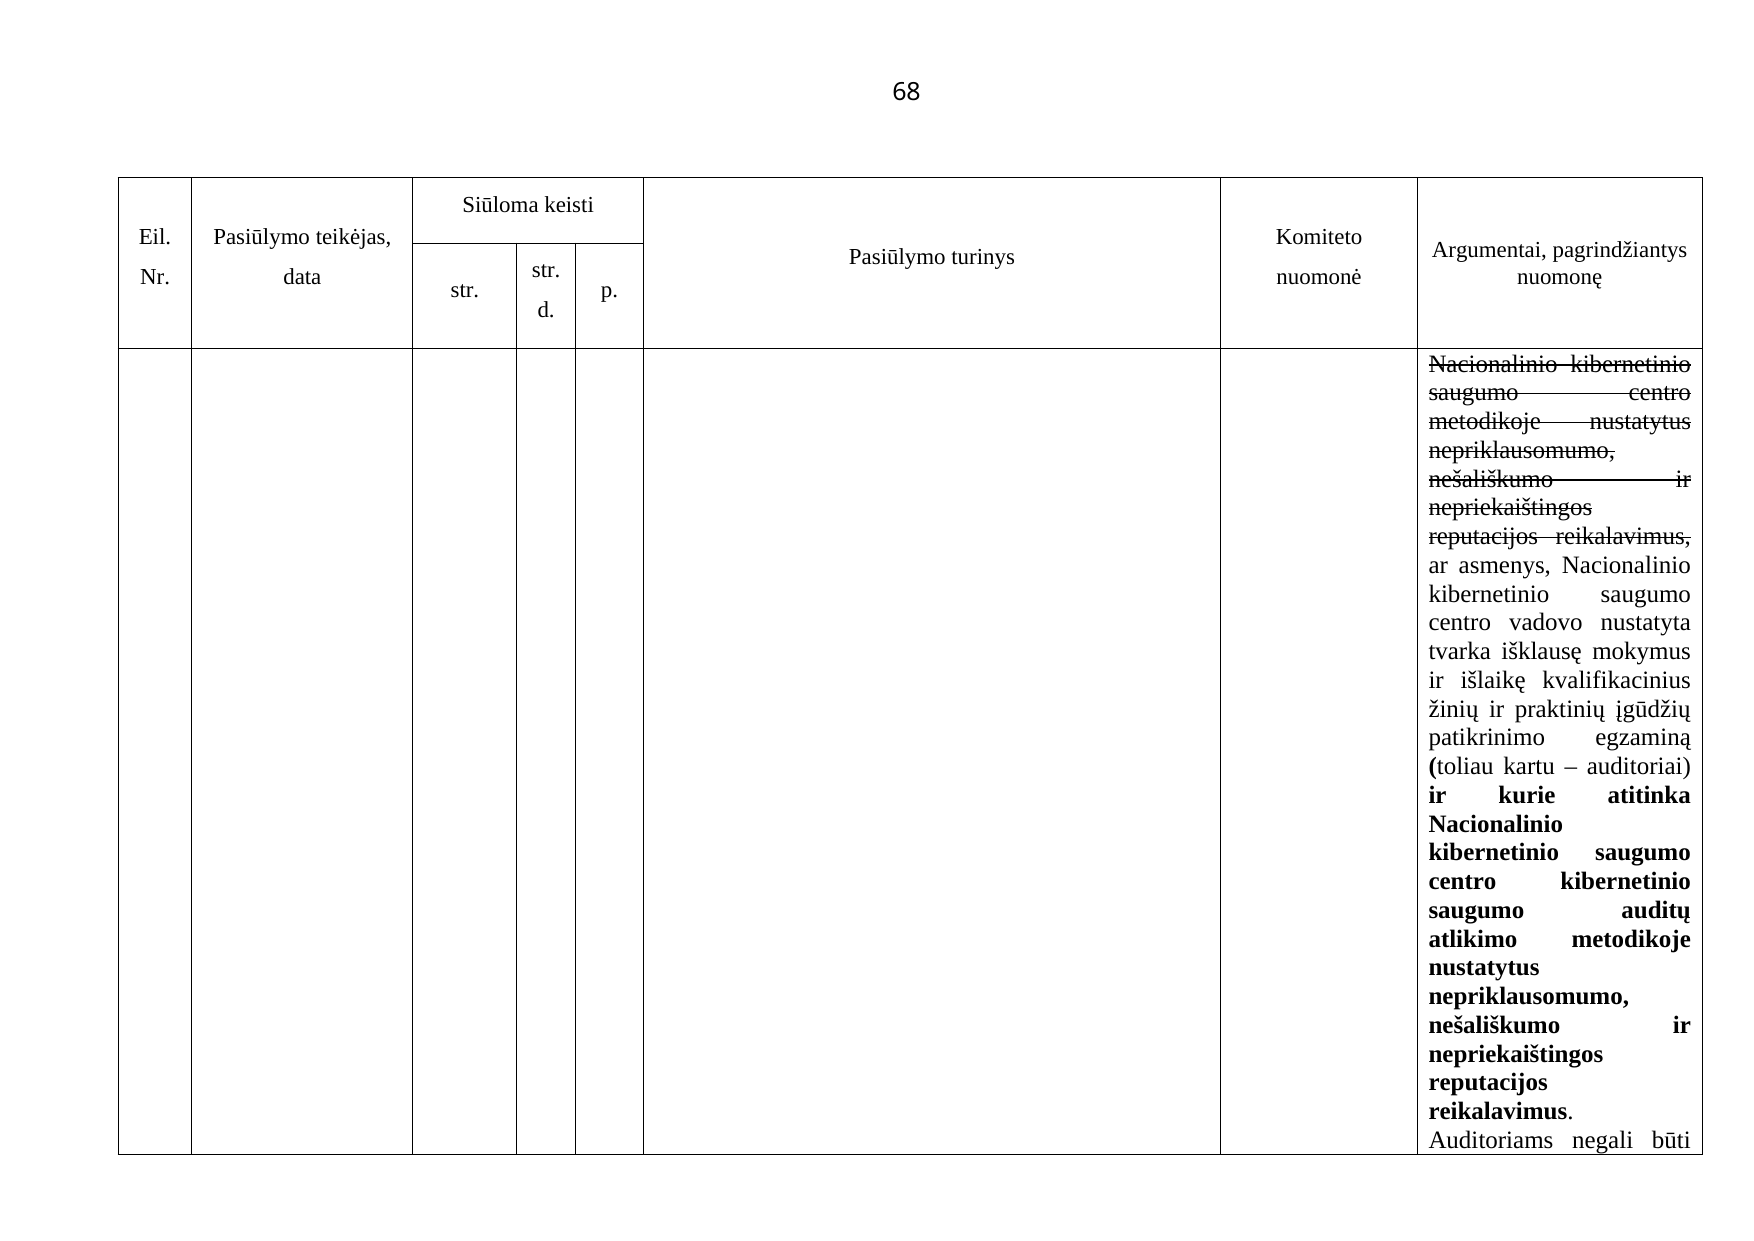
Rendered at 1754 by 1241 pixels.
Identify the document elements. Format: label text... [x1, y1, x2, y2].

table_cell [517, 349, 575, 1154]
table_cell [644, 349, 1220, 1154]
table_header Siūloma keisti [413, 178, 643, 243]
table_header Pasiūlymo teikėjas, data [192, 178, 412, 348]
table_header Pasiūlymo turinys [644, 178, 1220, 348]
table_cell [119, 349, 191, 1154]
table_header Argumentai, pagrindžiantys nuomonę [1418, 178, 1702, 348]
table_cell p. [576, 244, 643, 348]
table_cell str. [413, 244, 516, 348]
table_cell str. d. [517, 244, 575, 348]
table_header Komiteto nuomonė [1221, 178, 1417, 348]
table_cell [192, 349, 412, 1154]
table_cell [413, 349, 516, 1154]
table_header Eil. Nr. [119, 178, 191, 348]
table_cell [1221, 349, 1417, 1154]
table_cell Nacionalinio kibernetinio saugumo centro metodikoje nustatytus nepriklausomumo, nešališkumo ir nepriekaištingos reputacijos reikalavimus, ar asmenys, Nacionalinio kibernetinio saugumo centro vadovo nustatyta tvarka išklausę mokymus ir išlaikę kvalifikacinius žinių ir praktinių įgūdžių patikrinimo egzaminą (toliau kartu – auditoriai) ir kurie atitinka Nacionalinio kibernetinio saugumo centro kibernetinio saugumo auditų atlikimo metodikoje nustatytus nepriklausomumo, nešališkumo ir nepriekaištingos reputacijos reikalavimus. Auditoriams negali būti [1418, 349, 1702, 1154]
table_cell [576, 349, 643, 1154]
